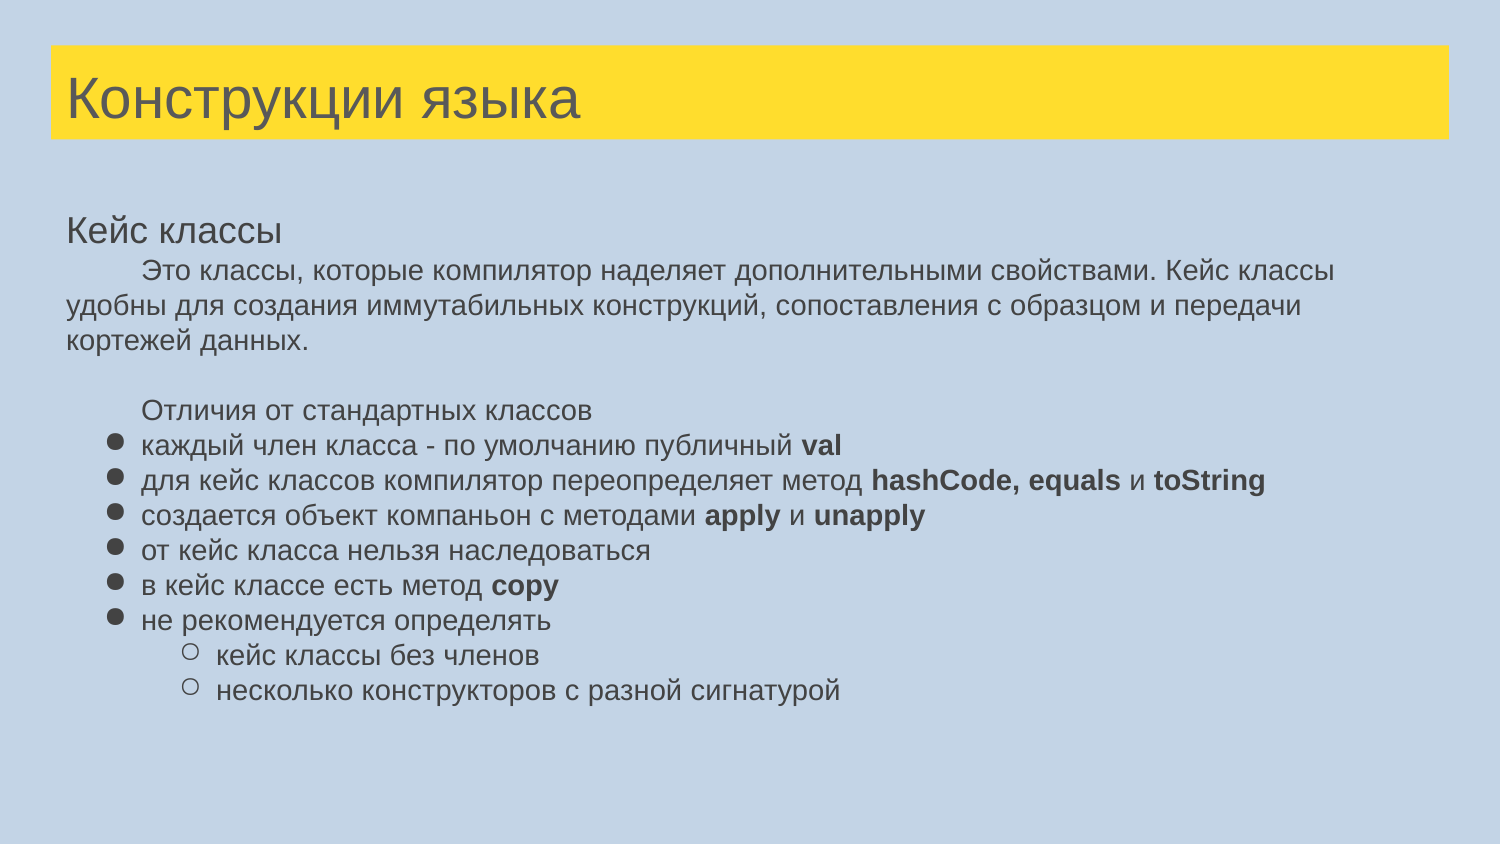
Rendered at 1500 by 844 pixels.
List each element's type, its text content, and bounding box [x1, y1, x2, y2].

text_box Кейс классы Это классы, которые компилятор наделяет дополнительными свойствами. Кейс классы удобны для создания иммутабильных конструкций, сопоставления с образцом и передачи кортежей данных. Отличия от стандартных классов каждый член класса - по умолчанию публичный val для кейс классов компилятор переопределяет метод hashCode, equals и toString создается объект компаньон с методами apply и unapply от кейс класса нельзя наследоваться в кейс классе есть метод copy не рекомендуется определять кейс классы без членов несколько конструкторов с разной сигнатурой [51, 191, 1407, 819]
title Конструкции языка [51, 45, 1449, 140]
